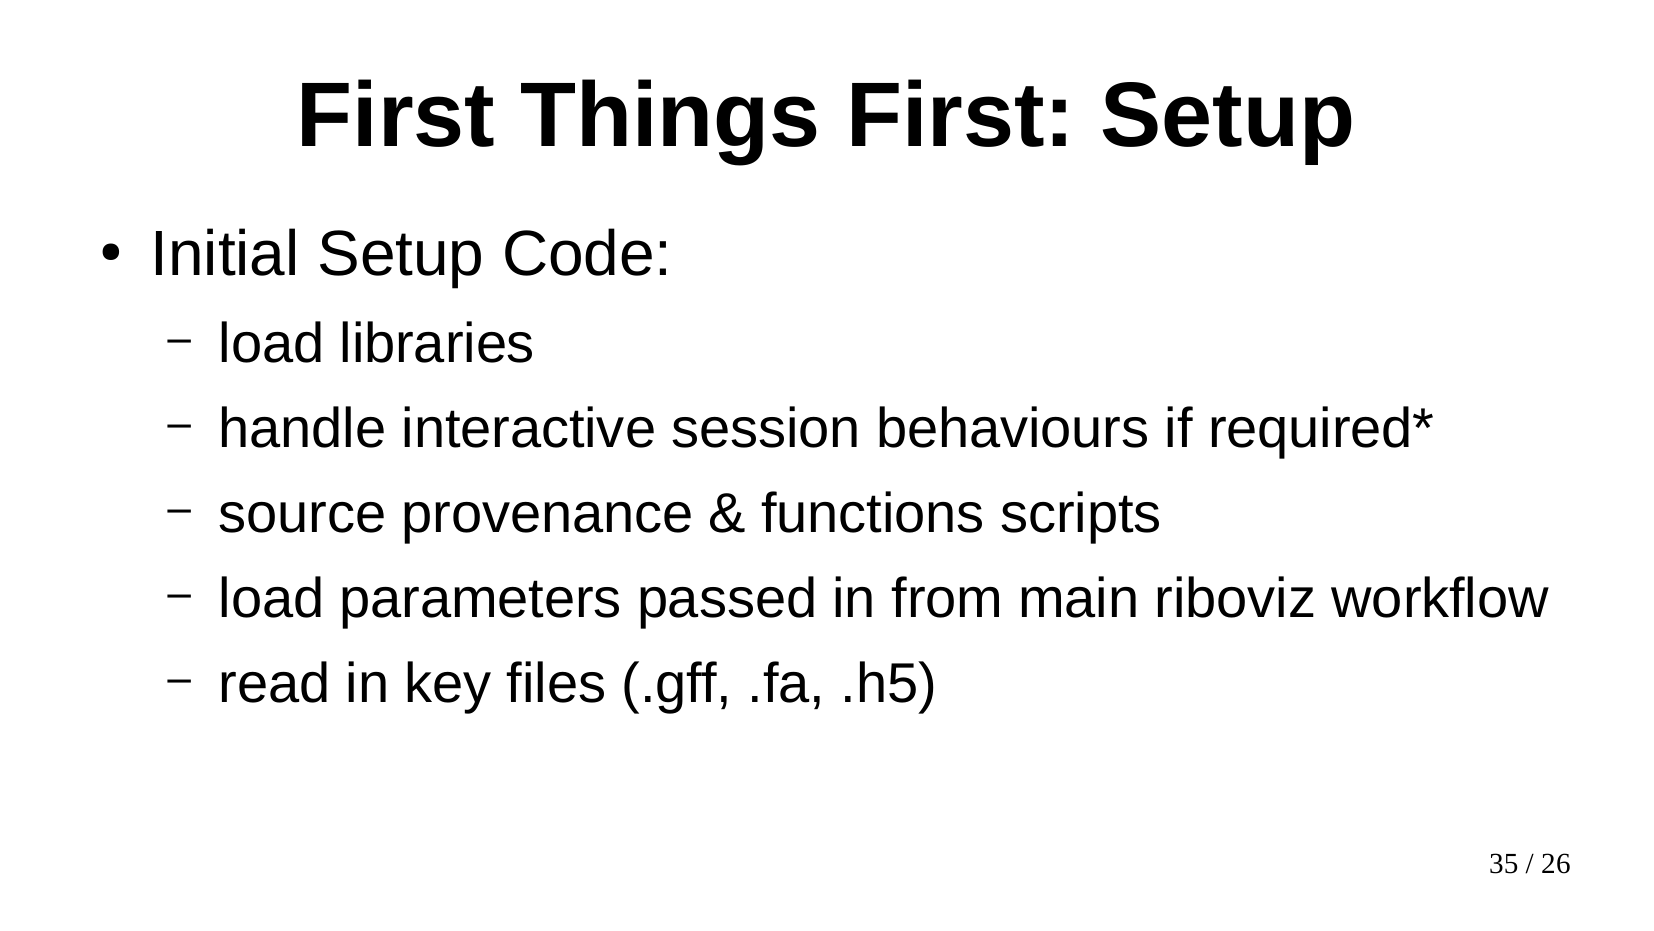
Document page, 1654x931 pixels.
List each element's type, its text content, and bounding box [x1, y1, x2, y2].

list Initial Setup Code: load libraries handle interactive session behaviours if required* source provenance & functions scripts load parameters passed in from main riboviz workflow read in key files (.gff, .fa, .h5) [82, 217, 1571, 758]
title First Things First: Setup [82, 37, 1571, 193]
